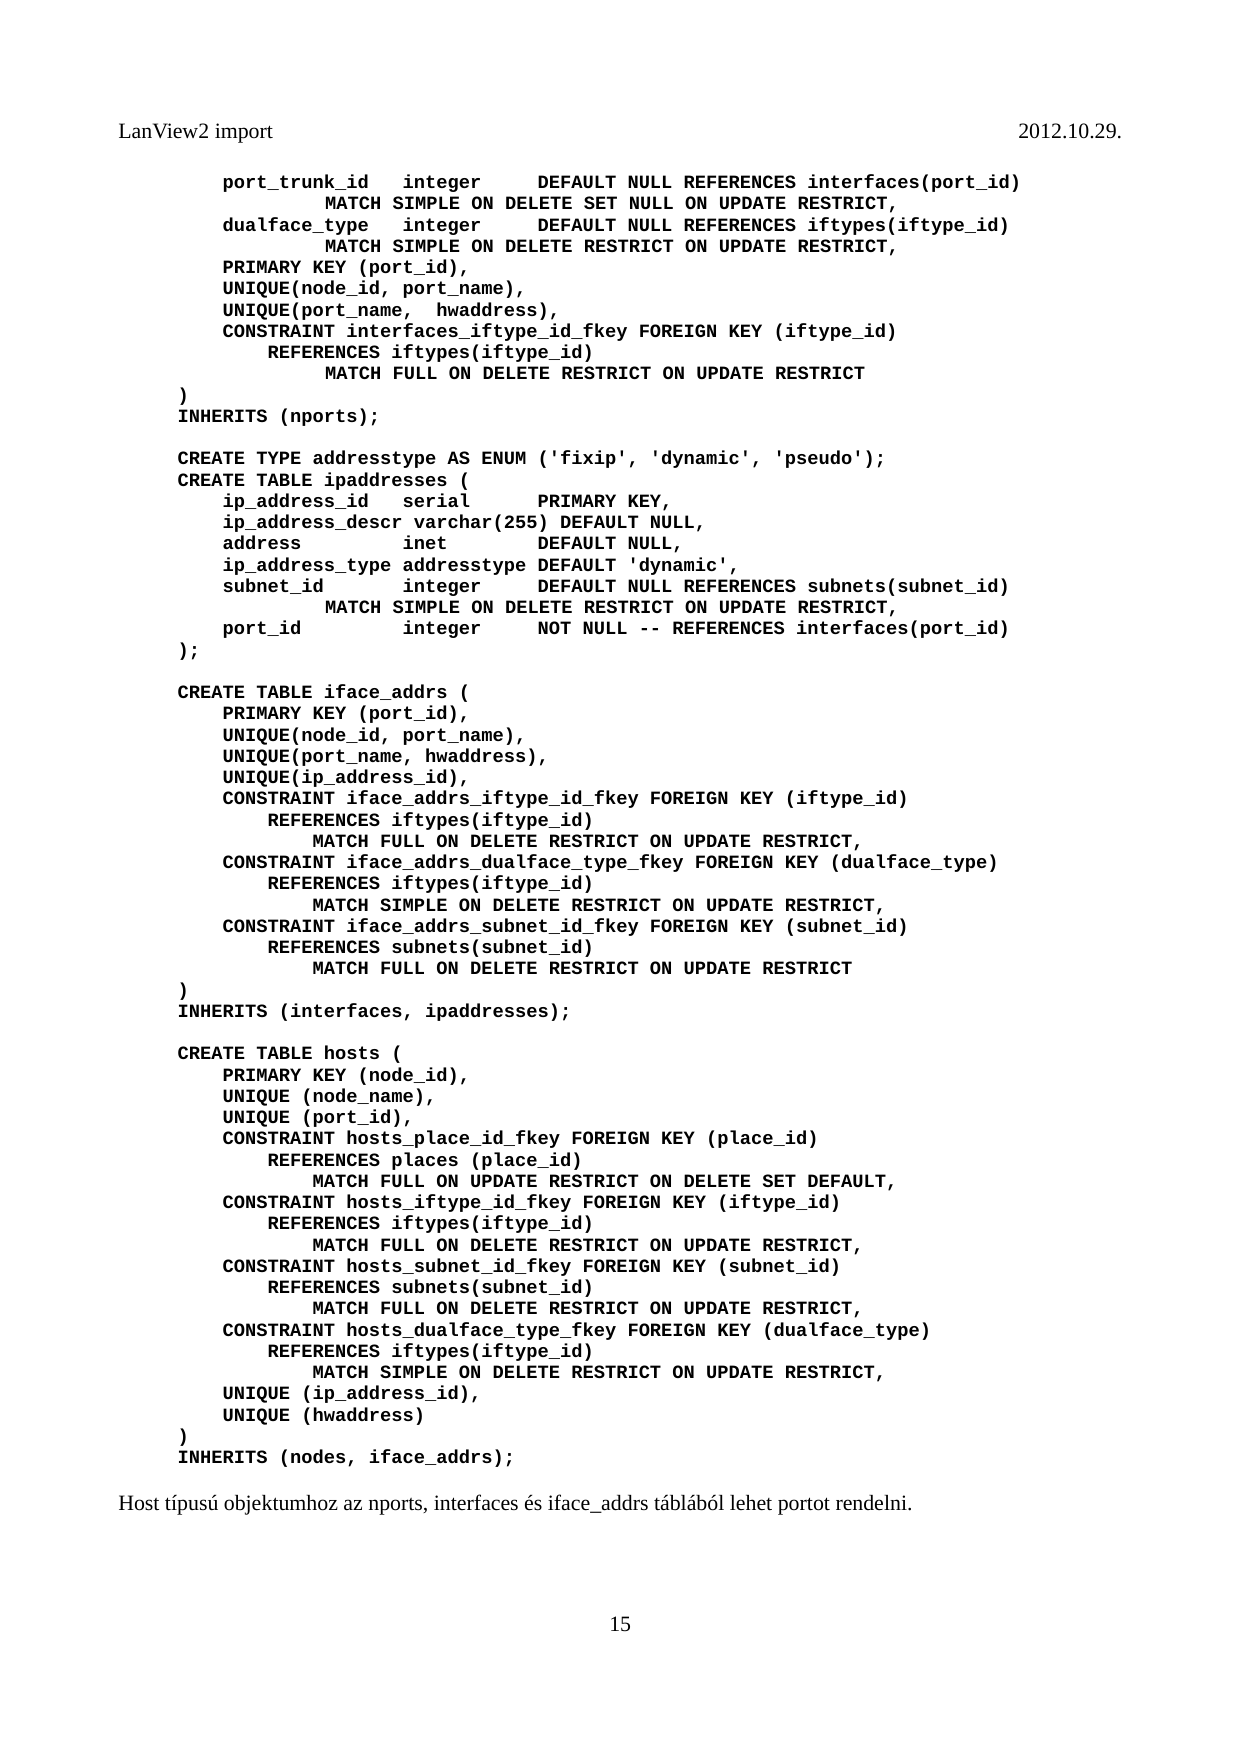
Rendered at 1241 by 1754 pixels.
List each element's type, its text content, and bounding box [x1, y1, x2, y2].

text MATCH SIMPLE ON DELETE RESTRICT ON UPDATE RESTRICT, [177, 1363, 1122, 1384]
text CREATE TABLE ipaddresses ( [177, 470, 1122, 492]
text REFERENCES places (place_id) [177, 1150, 1122, 1172]
text UNIQUE (hwaddress) [177, 1405, 1122, 1427]
text REFERENCES iftypes(iftype_id) [177, 1342, 1122, 1363]
text CREATE TABLE iface_addrs ( [177, 683, 1122, 704]
text MATCH SIMPLE ON DELETE RESTRICT ON UPDATE RESTRICT, [177, 895, 1122, 917]
text CONSTRAINT hosts_iftype_id_fkey FOREIGN KEY (iftype_id) [177, 1193, 1122, 1214]
text MATCH FULL ON UPDATE RESTRICT ON DELETE SET DEFAULT, [177, 1172, 1122, 1193]
text CONSTRAINT hosts_dualface_type_fkey FOREIGN KEY (dualface_type) [177, 1320, 1122, 1342]
text PRIMARY KEY (port_id), [177, 258, 1122, 279]
text MATCH FULL ON DELETE RESTRICT ON UPDATE RESTRICT [177, 364, 1122, 385]
text CREATE TABLE hosts ( [177, 1044, 1122, 1065]
text CONSTRAINT iface_addrs_dualface_type_fkey FOREIGN KEY (dualface_type) [177, 853, 1122, 874]
text ip_address_type addresstype DEFAULT 'dynamic', [177, 555, 1122, 577]
text dualface_type integer DEFAULT NULL REFERENCES iftypes(iftype_id) [177, 215, 1122, 237]
text UNIQUE (node_name), [177, 1087, 1122, 1108]
text UNIQUE(port_name, hwaddress), [177, 747, 1122, 768]
text ) [177, 385, 1122, 407]
text REFERENCES iftypes(iftype_id) [177, 1214, 1122, 1235]
text MATCH SIMPLE ON DELETE RESTRICT ON UPDATE RESTRICT, [177, 237, 1122, 258]
text MATCH FULL ON DELETE RESTRICT ON UPDATE RESTRICT, [177, 1235, 1122, 1257]
text subnet_id integer DEFAULT NULL REFERENCES subnets(subnet_id) [177, 577, 1122, 598]
text PRIMARY KEY (node_id), [177, 1065, 1122, 1087]
text CONSTRAINT interfaces_iftype_id_fkey FOREIGN KEY (iftype_id) [177, 322, 1122, 343]
text MATCH FULL ON DELETE RESTRICT ON UPDATE RESTRICT, [177, 1299, 1122, 1320]
text MATCH SIMPLE ON DELETE SET NULL ON UPDATE RESTRICT, [177, 194, 1122, 215]
text UNIQUE (port_id), [177, 1108, 1122, 1129]
text CONSTRAINT hosts_place_id_fkey FOREIGN KEY (place_id) [177, 1129, 1122, 1150]
text REFERENCES iftypes(iftype_id) [177, 810, 1122, 832]
text address inet DEFAULT NULL, [177, 534, 1122, 555]
text ip_address_descr varchar(255) DEFAULT NULL, [177, 513, 1122, 534]
text INHERITS (interfaces, ipaddresses); [177, 1002, 1122, 1023]
text MATCH FULL ON DELETE RESTRICT ON UPDATE RESTRICT, [177, 832, 1122, 853]
text REFERENCES subnets(subnet_id) [177, 1278, 1122, 1299]
text port_id integer NOT NULL -- REFERENCES interfaces(port_id) [177, 619, 1122, 640]
text UNIQUE(port_name, hwaddress), [177, 300, 1122, 322]
text CONSTRAINT iface_addrs_iftype_id_fkey FOREIGN KEY (iftype_id) [177, 789, 1122, 810]
text CONSTRAINT hosts_subnet_id_fkey FOREIGN KEY (subnet_id) [177, 1257, 1122, 1278]
text INHERITS (nodes, iface_addrs); [177, 1448, 1122, 1469]
text UNIQUE (ip_address_id), [177, 1384, 1122, 1405]
text CREATE TYPE addresstype AS ENUM ('fixip', 'dynamic', 'pseudo'); [177, 449, 1122, 470]
text MATCH SIMPLE ON DELETE RESTRICT ON UPDATE RESTRICT, [177, 598, 1122, 619]
text UNIQUE(ip_address_id), [177, 768, 1122, 789]
text CONSTRAINT iface_addrs_subnet_id_fkey FOREIGN KEY (subnet_id) [177, 917, 1122, 938]
text ) [177, 980, 1122, 1002]
text REFERENCES subnets(subnet_id) [177, 938, 1122, 959]
text UNIQUE(node_id, port_name), [177, 725, 1122, 747]
text INHERITS (nports); [177, 407, 1122, 428]
text PRIMARY KEY (port_id), [177, 704, 1122, 725]
text UNIQUE(node_id, port_name), [177, 279, 1122, 300]
text MATCH FULL ON DELETE RESTRICT ON UPDATE RESTRICT [177, 959, 1122, 980]
text REFERENCES iftypes(iftype_id) [177, 343, 1122, 364]
text ) [177, 1427, 1122, 1448]
text Host típusú objektumhoz az nports, interfaces és iface_addrs táblából lehet portot rendelni. [118, 1490, 1122, 1516]
text ); [177, 640, 1122, 662]
text port_trunk_id integer DEFAULT NULL REFERENCES interfaces(port_id) [177, 173, 1122, 194]
text ip_address_id serial PRIMARY KEY, [177, 492, 1122, 513]
text REFERENCES iftypes(iftype_id) [177, 874, 1122, 895]
